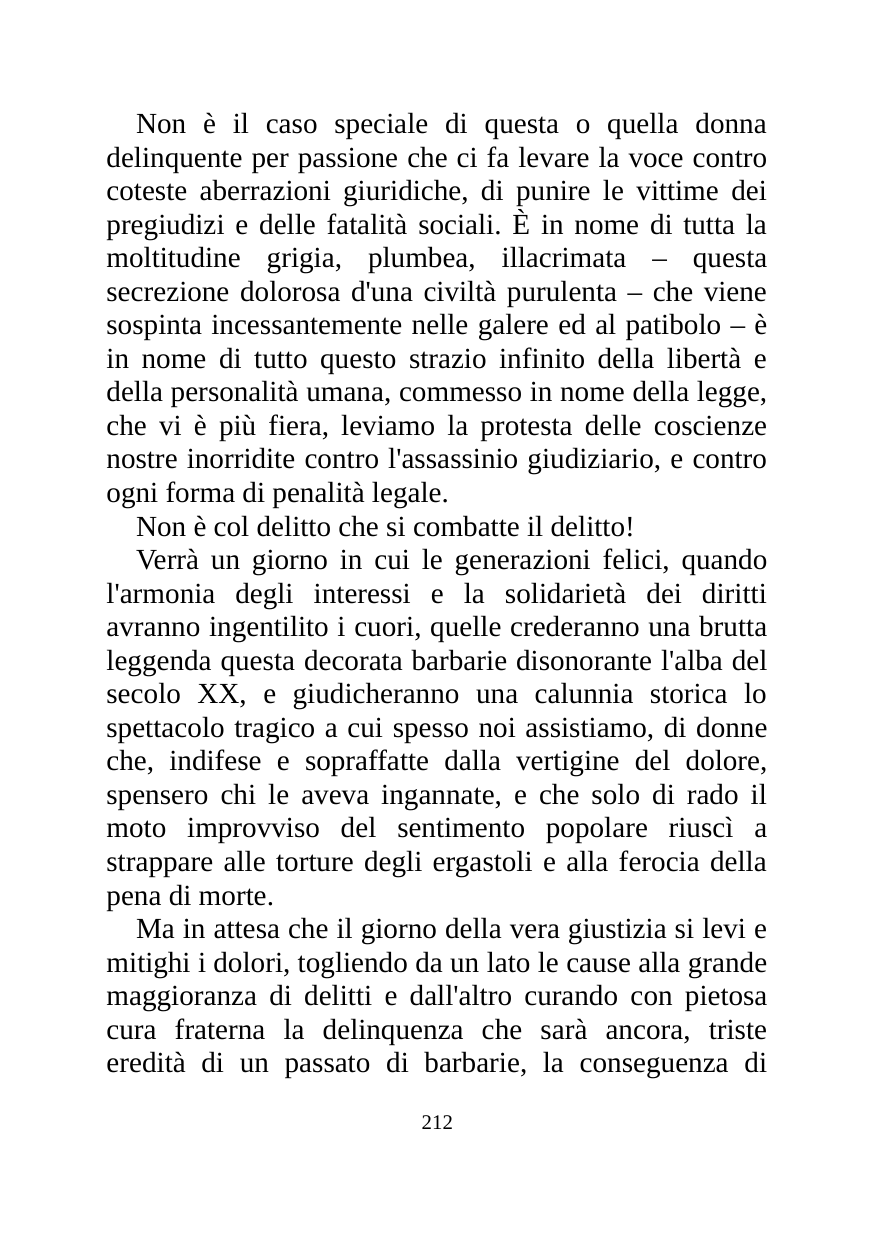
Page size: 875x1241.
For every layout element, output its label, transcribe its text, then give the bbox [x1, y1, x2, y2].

text Non è il caso speciale di questa o quella donna delinquente per passione che ci fa levare la voce contro coteste aberrazioni giuridiche, di punire le vittime dei pregiudizi e delle fatalità sociali. È in nome di tutta la moltitudine grigia, plumbea, illacrimata – questa secrezione dolorosa d'una civiltà purulenta – che viene sospinta incessantemente nelle galere ed al patibolo – è in nome di tutto questo strazio infinito della libertà e della personalità umana, commesso in nome della legge, che vi è più fiera, leviamo la protesta delle coscienze nostre inorridite contro l'assassinio giudiziario, e contro ogni forma di penalità legale. [106, 106, 768, 509]
text Non è col delitto che si combatte il delitto! [106, 509, 768, 542]
text Ma in attesa che il giorno della vera giustizia si levi e mitighi i dolori, togliendo da un lato le cause alla grande maggioranza di delitti e dall'altro curando con pietosa cura fraterna la delinquenza che sarà ancora, triste eredità di un passato di barbarie, la conseguenza di [106, 911, 768, 1079]
text Verrà un giorno in cui le generazioni felici, quando l'armonia degli interessi e la solidarietà dei diritti avranno ingentilito i cuori, quelle crederanno una brutta leggenda questa decorata barbarie disonorante l'alba del secolo XX, e giudicheranno una calunnia storica lo spettacolo tragico a cui spesso noi assistiamo, di donne che, indifese e sopraffatte dalla vertigine del dolore, spensero chi le aveva ingannate, e che solo di rado il moto improvviso del sentimento popolare riuscì a strappare alle torture degli ergastoli e alla ferocia della pena di morte. [106, 542, 768, 911]
